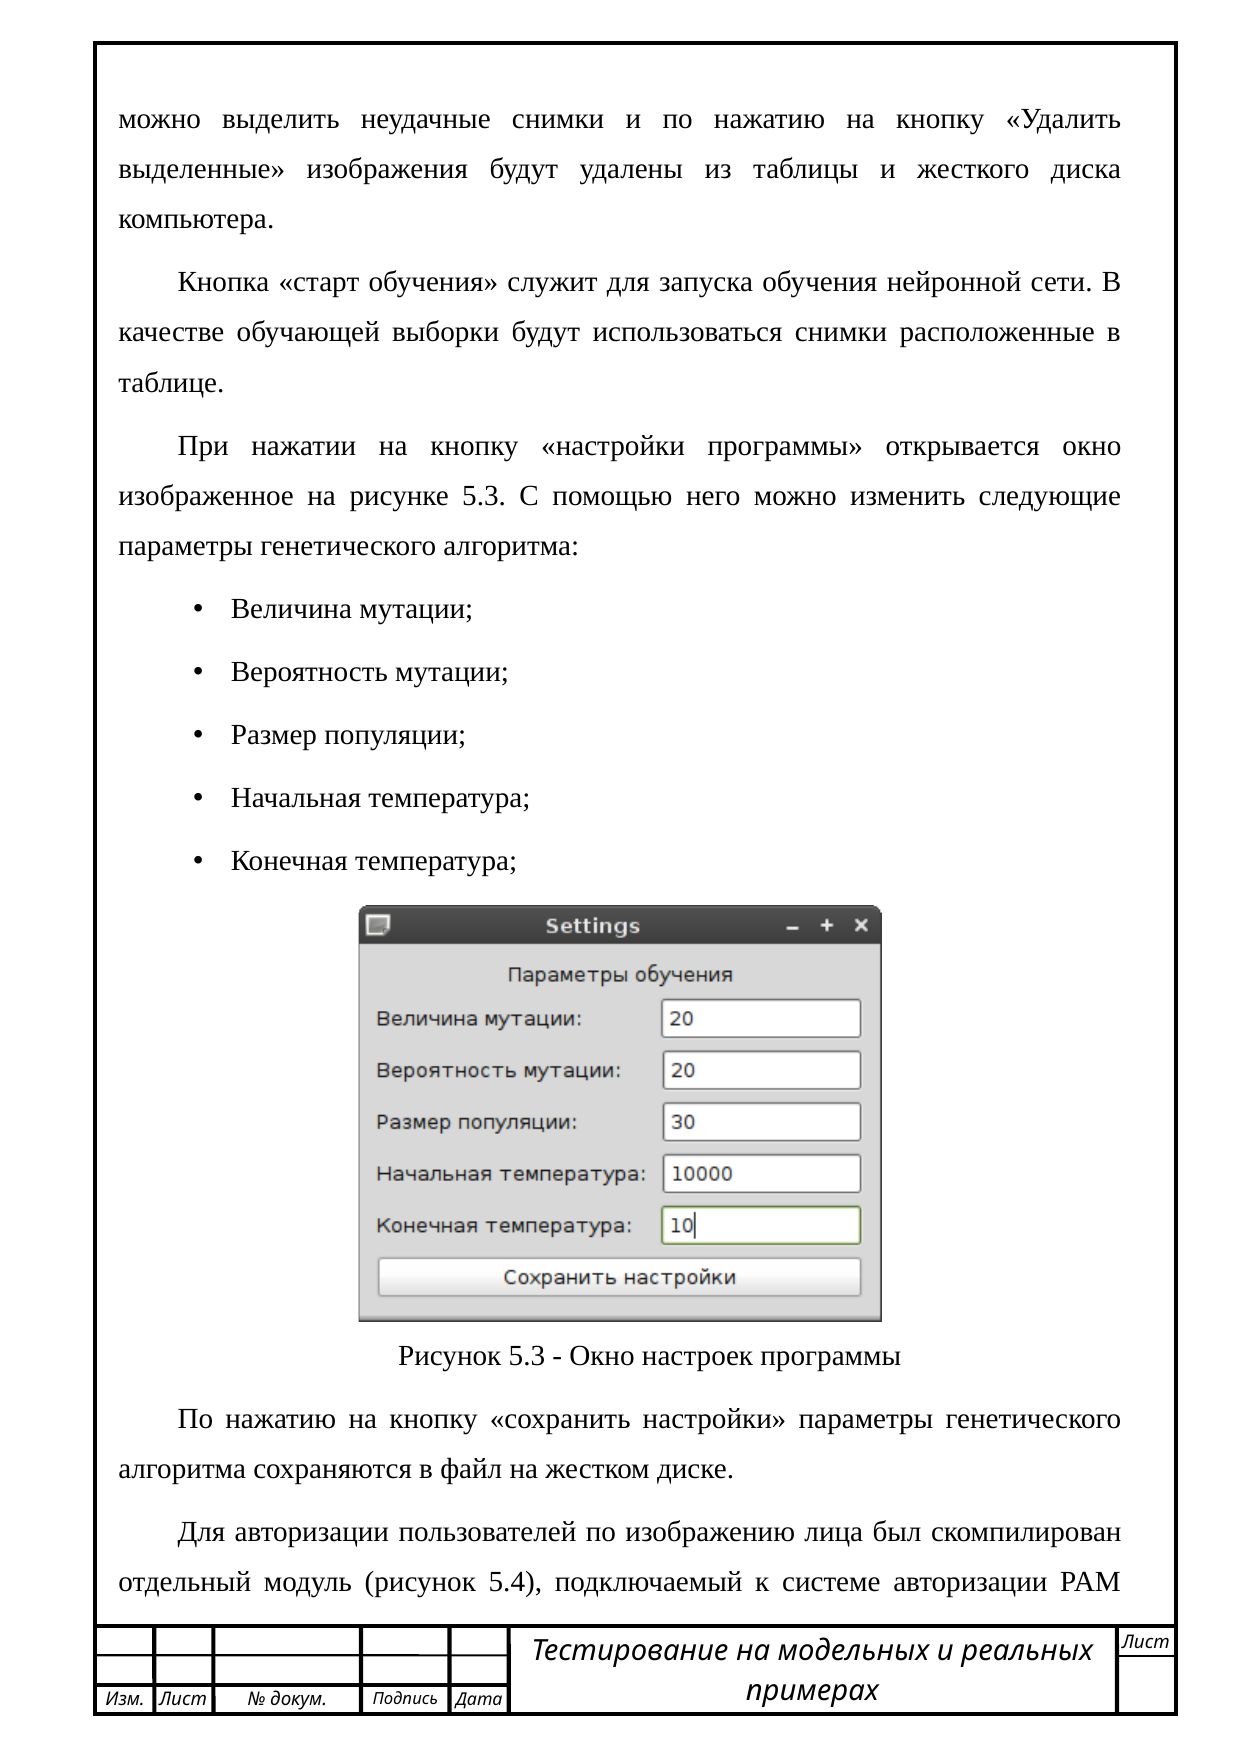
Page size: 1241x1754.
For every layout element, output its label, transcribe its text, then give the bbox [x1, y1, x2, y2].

text Кнопка «старт обучения» служит для запуска обучения нейронной сети. В качестве обучающей выборки будут использоваться снимки расположенные в таблице. [118, 264, 1122, 398]
text Для авторизации пользователей по изображению лица был скомпилирован отдельный модуль (рисунок 5.4), подключаемый к системе авторизации PAM [118, 1514, 1122, 1598]
text можно выделить неудачные снимки и по нажатию на кнопку «Удалить выделенные» изображения будут удалены из таблицы и жесткого диска компьютера. [118, 101, 1122, 235]
list Размер популяции; [193, 717, 1122, 751]
list Начальная температура; [193, 780, 1122, 813]
list Конечная температура; [193, 843, 1122, 876]
text По нажатию на кнопку «сохранить настройки» параметры генетического алгоритма сохраняются в файл на жестком диске. [118, 1401, 1122, 1485]
list Вероятность мутации; [193, 654, 1122, 688]
picture [358, 905, 882, 1322]
text Рисунок 5.3 - Окно настроек программы [118, 1322, 1122, 1372]
list Величина мутации; [193, 591, 1122, 625]
text При нажатии на кнопку «настройки программы» открывается окно изображенное на рисунке 5.3. С помощью него можно изменить следующие параметры генетического алгоритма: [118, 428, 1122, 562]
